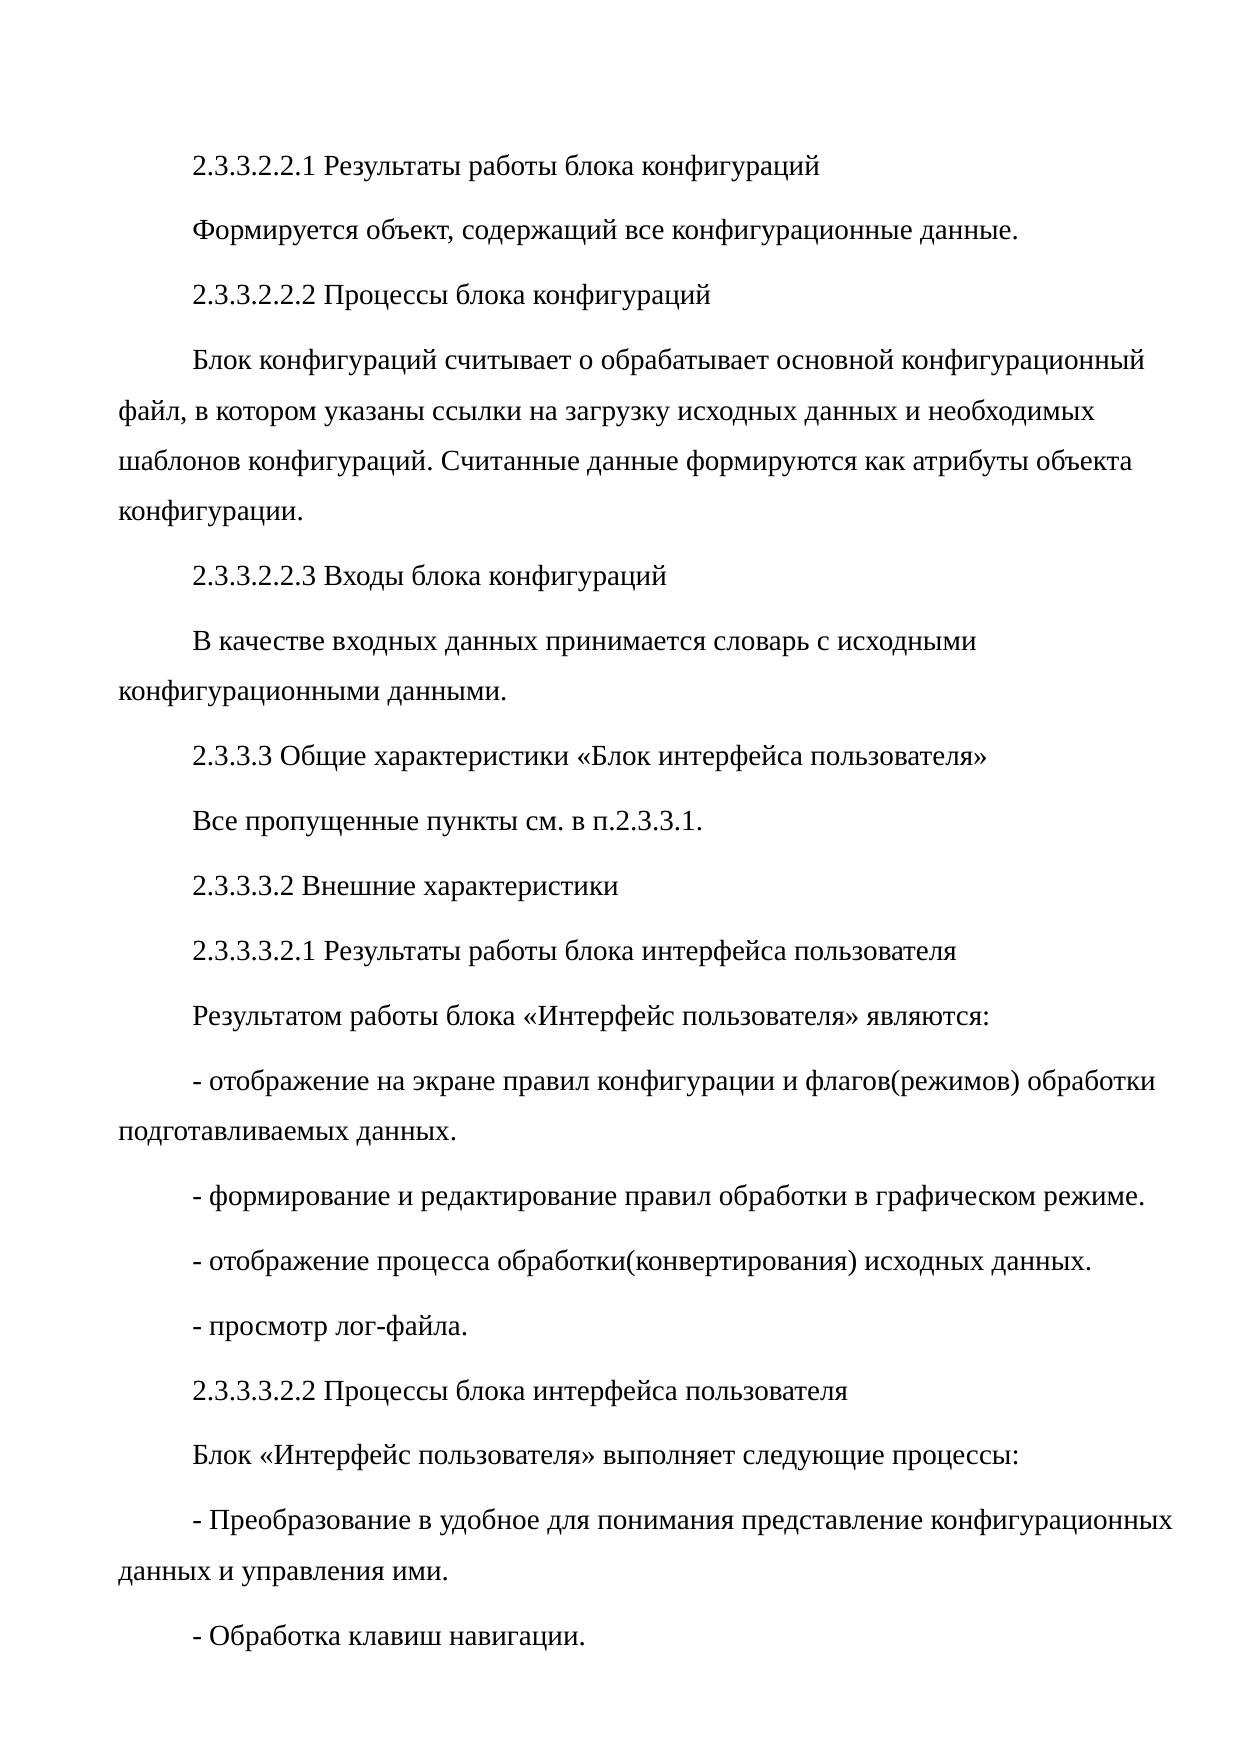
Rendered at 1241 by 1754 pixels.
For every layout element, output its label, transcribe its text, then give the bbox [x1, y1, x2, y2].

text - Обработка клавиш навигации. [118, 1618, 1181, 1651]
text - отображение на экране правил конфигурации и флагов(режимов) обработки подготавливаемых данных. [118, 1063, 1181, 1147]
text 2.3.3.3.2.2 Процессы блока интерфейса пользователя [118, 1373, 1181, 1406]
text - отображение процесса обработки(конвертирования) исходных данных. [118, 1243, 1181, 1276]
text - просмотр лог-файла. [118, 1308, 1181, 1341]
text 2.3.3.3.2.1 Результаты работы блока интерфейса пользователя [118, 933, 1181, 966]
text 2.3.3.3 Общие характеристики «Блок интерфейса пользователя» [118, 738, 1181, 772]
text Блок «Интерфейс пользователя» выполняет следующие процессы: [118, 1437, 1181, 1471]
text - Преобразование в удобное для понимания представление конфигурационных данных и управления ими. [118, 1502, 1181, 1586]
text 2.3.3.2.2.1 Результаты работы блока конфигураций [118, 148, 1181, 181]
text 2.3.3.2.2.3 Входы блока конфигураций [118, 558, 1181, 592]
text Блок конфигураций считывает о обрабатывает основной конфигурационный файл, в котором указаны ссылки на загрузку исходных данных и необходимых шаблонов конфигураций. Считанные данные формируются как атрибуты объекта конфигурации. [118, 342, 1181, 527]
text Все пропущенные пункты см. в п.2.3.3.1. [118, 803, 1181, 837]
text В качестве входных данных принимается словарь с исходными конфигурационными данными. [118, 623, 1181, 707]
text - формирование и редактирование правил обработки в графическом режиме. [118, 1178, 1181, 1211]
text Результатом работы блока «Интерфейс пользователя» являются: [118, 998, 1181, 1031]
text 2.3.3.2.2.2 Процессы блока конфигураций [118, 277, 1181, 311]
text Формируется объект, содержащий все конфигурационные данные. [118, 212, 1181, 246]
text 2.3.3.3.2 Внешние характеристики [118, 868, 1181, 902]
